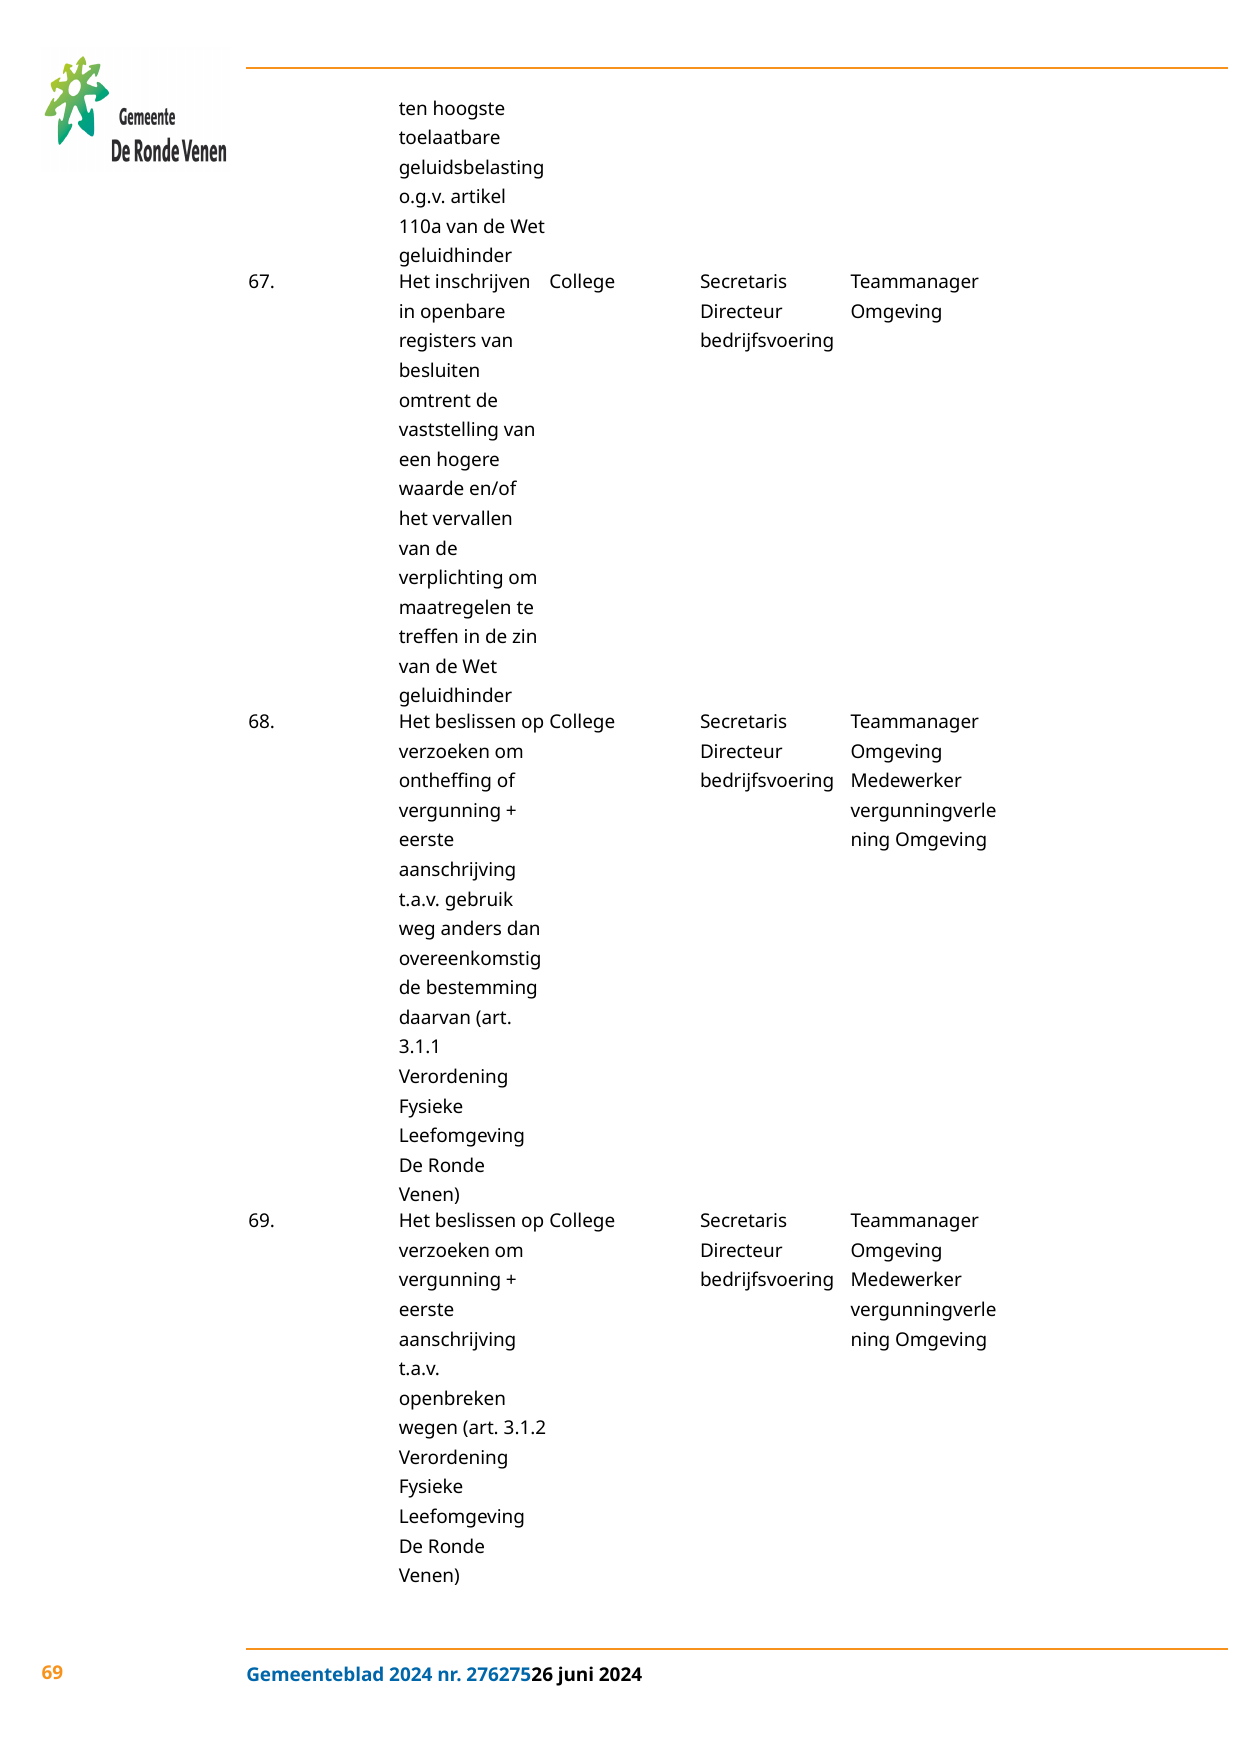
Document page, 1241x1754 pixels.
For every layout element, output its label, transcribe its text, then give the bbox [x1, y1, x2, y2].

table_cell Secretaris Directeur bedrijfsvoering [700, 269, 850, 708]
picture [41, 47, 231, 172]
table_cell Secretaris Directeur bedrijfsvoering [700, 708, 850, 1207]
table_cell Teammanager Omgeving Medewerker vergunningverlening Omgeving [850, 1208, 1001, 1588]
table_cell Teammanager Omgeving [850, 269, 1001, 708]
table_header [700, 95, 850, 268]
table_cell [1001, 269, 1152, 708]
table_cell 69. [248, 1208, 398, 1588]
table_header [248, 95, 398, 268]
table_cell Het inschrijven in openbare registers van besluiten omtrent de vaststelling van een hogere waarde en/of het vervallen van de verplichting om maatregelen te treffen in de zin van de Wet geluidhinder [399, 269, 549, 708]
table_header [850, 95, 1001, 268]
table_header ten hoogste toelaatbare geluidsbelasting o.g.v. artikel 110a van de Wet geluidhinder [399, 95, 549, 268]
table_header [1001, 95, 1152, 268]
table_cell [1001, 1208, 1152, 1588]
table_cell College [549, 1208, 700, 1588]
table_cell Teammanager Omgeving Medewerker vergunningverlening Omgeving [850, 708, 1001, 1207]
table_header [549, 95, 700, 268]
table_cell [1001, 708, 1152, 1207]
table_cell Het beslissen op verzoeken om vergunning + eerste aanschrijving t.a.v. openbreken wegen (art. 3.1.2 Verordening Fysieke Leefomgeving De Ronde Venen) [399, 1208, 549, 1588]
table_cell College [549, 708, 700, 1207]
table_cell Secretaris Directeur bedrijfsvoering [700, 1208, 850, 1588]
table_cell Het beslissen op verzoeken om ontheffing of vergunning + eerste aanschrijving t.a.v. gebruik weg anders dan overeenkomstig de bestemming daarvan (art. 3.1.1 Verordening Fysieke Leefomgeving De Ronde Venen) [399, 708, 549, 1207]
table_cell 67. [248, 269, 398, 708]
table_cell College [549, 269, 700, 708]
table_cell 68. [248, 708, 398, 1207]
